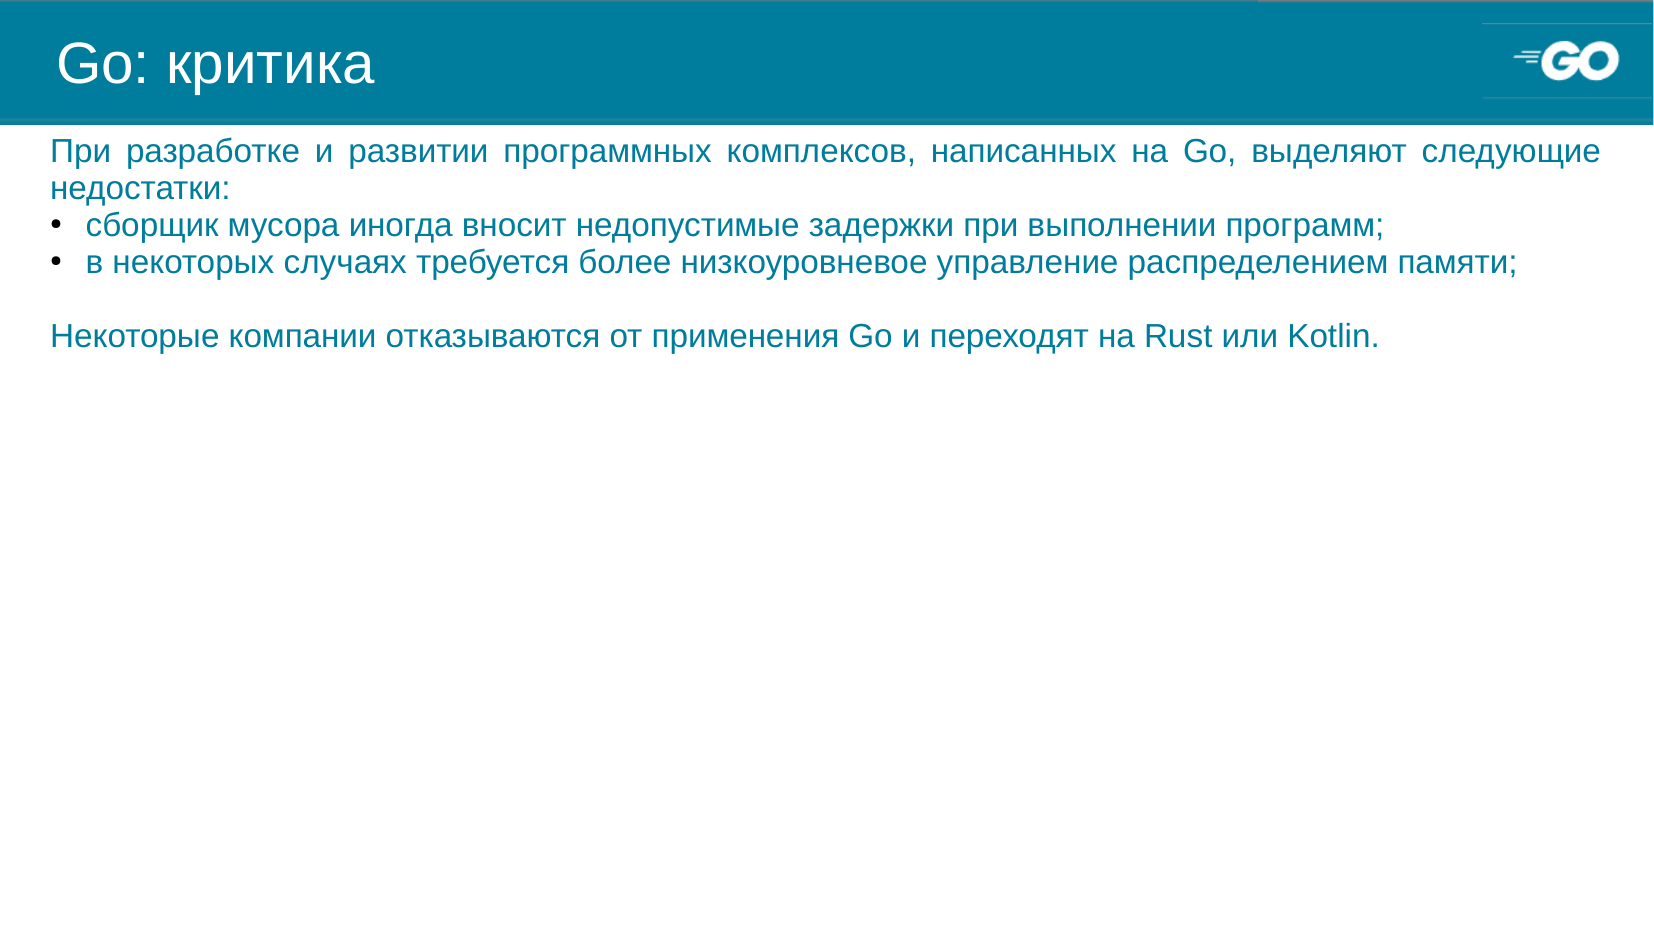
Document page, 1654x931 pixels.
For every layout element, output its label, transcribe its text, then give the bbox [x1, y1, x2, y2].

text_box Go: критика [41, 23, 1495, 104]
text_box При разработке и развитии программных комплексов, написанных на Go, выделяют следующие недостатки: сборщик мусора иногда вносит недопустимые задержки при выполнении программ; в некоторых случаях требуется более низкоуровневое управление распределением памяти; Некоторые компании отказываются от применения Go и переходят на Rust или Kotlin. [35, 124, 1619, 899]
picture [1542, 41, 1619, 81]
